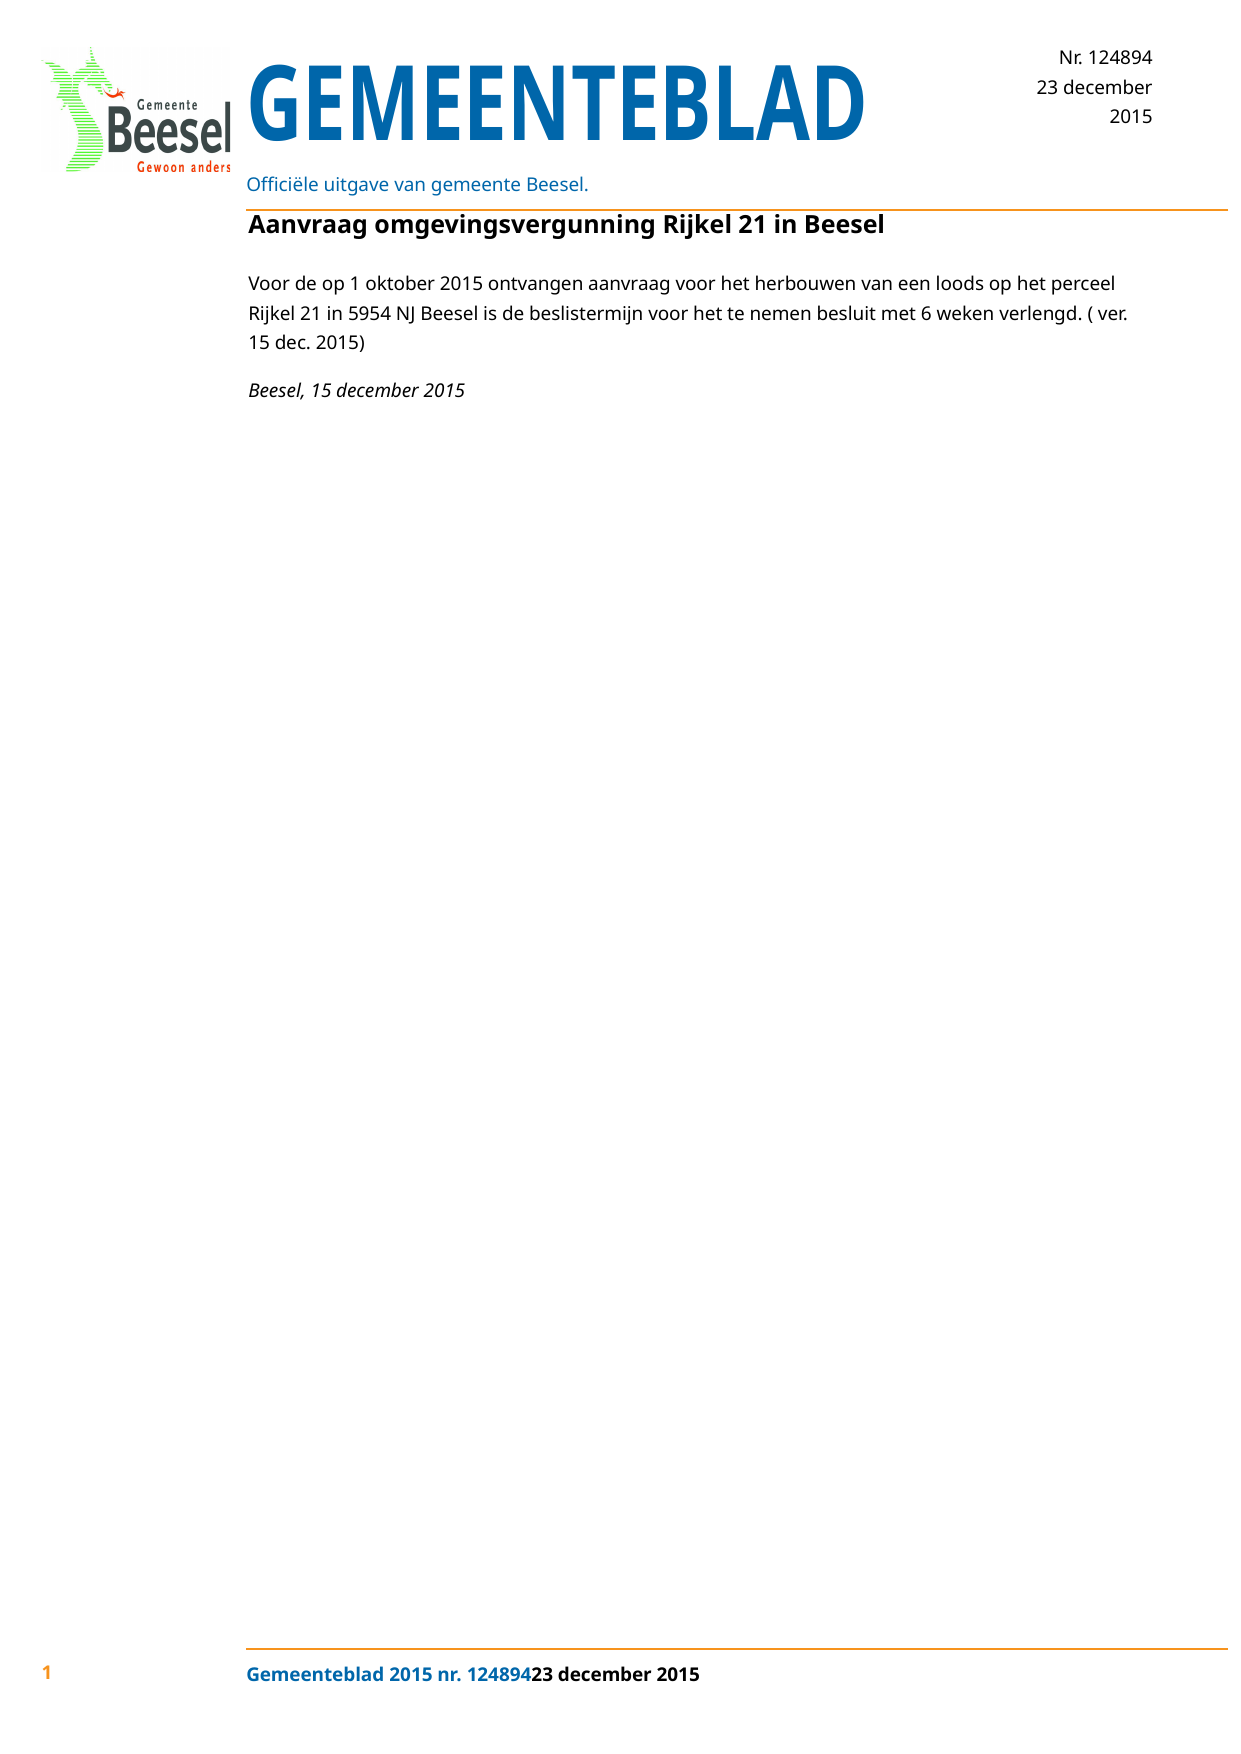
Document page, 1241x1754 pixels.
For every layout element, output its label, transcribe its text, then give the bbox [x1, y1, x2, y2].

picture [41, 47, 231, 172]
text Voor de op 1 oktober 2015 ontvangen aanvraag voor het herbouwen van een loods op het perceel Rijkel 21 in 5954 NJ Beesel is de beslistermijn voor het te nemen besluit met 6 weken verlengd. ( ver. 15 dec. 2015) [248, 270, 1152, 355]
text Beesel, 15 december 2015 [248, 377, 1152, 403]
text Aanvraag omgevingsvergunning Rijkel 21 in Beesel [248, 211, 1152, 241]
